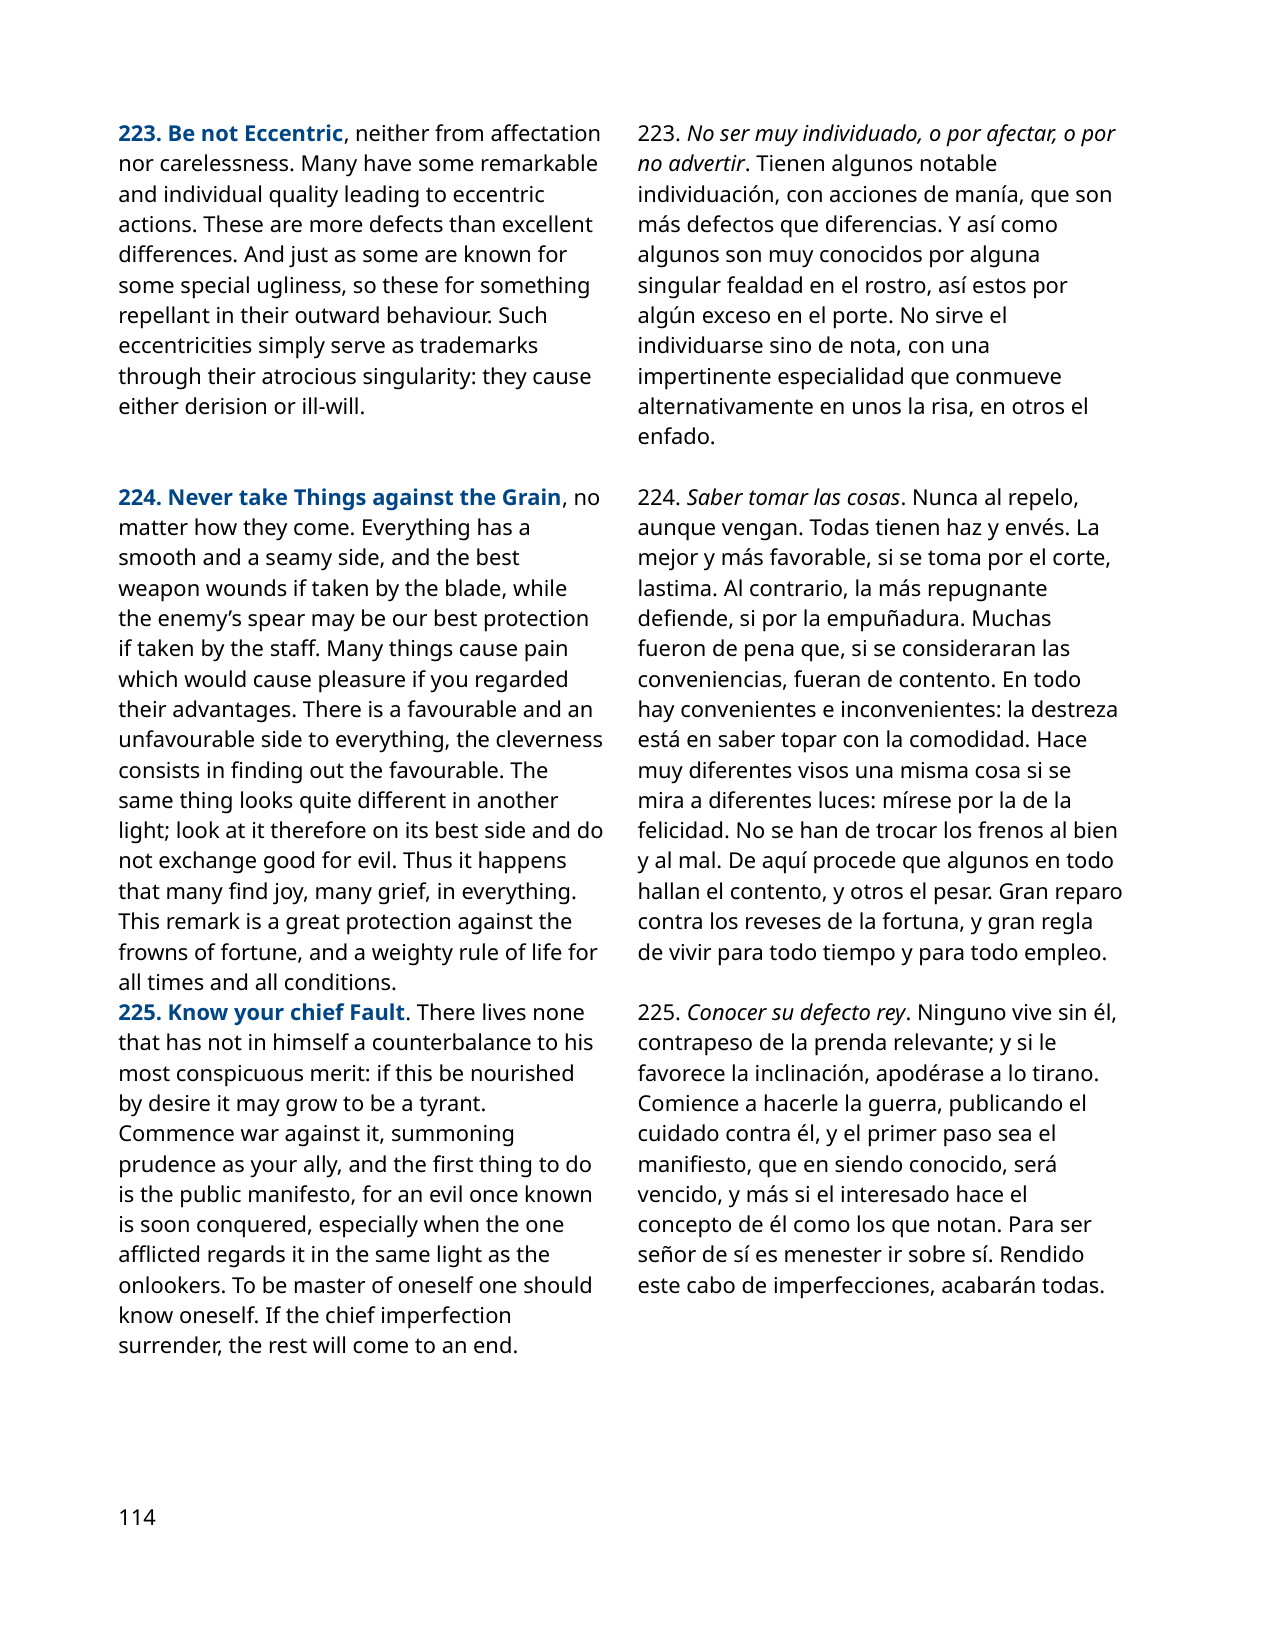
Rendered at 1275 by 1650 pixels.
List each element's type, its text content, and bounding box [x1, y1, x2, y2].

table_cell 223. No ser muy individuado, o por afectar, o por no advertir. Tienen algunos notable individuación, con acciones de manía, que son más defectos que diferencias. Y así como algunos son muy conocidos por alguna singular fealdad en el rostro, así estos por algún exceso en el porte. No sirve el individuarse sino de nota, con una impertinente especialidad que conmueve alternativamente en unos la risa, en otros el enfado. [638, 118, 1157, 482]
table_cell 225. Conocer su defecto rey. Ninguno vive sin él, contrapeso de la prenda relevante; y si le favorece la inclinación, apodérase a lo tirano. Comience a hacerle la guerra, publicando el cuidado contra él, y el primer paso sea el manifiesto, que en siendo conocido, será vencido, y más si el interesado hace el concepto de él como los que notan. Para ser señor de sí es menester ir sobre sí. Rendido este cabo de imperfecciones, acabarán todas. [638, 997, 1157, 1421]
table_cell 224. Saber tomar las cosas. Nunca al repelo, aunque vengan. Todas tienen haz y envés. La mejor y más favorable, si se toma por el corte, lastima. Al contrario, la más repugnante defiende, si por la empuñadura. Muchas fueron de pena que, si se consideraran las conveniencias, fueran de contento. En todo hay convenientes e inconvenientes: la destreza está en saber topar con la comodidad. Hace muy diferentes visos una misma cosa si se mira a diferentes luces: mírese por la de la felicidad. No se han de trocar los frenos al bien y al mal. De aquí procede que algunos en todo hallan el contento, y otros el pesar. Gran reparo contra los reveses de la fortuna, y gran regla de vivir para todo tiempo y para todo empleo. [638, 482, 1157, 997]
table_cell 224. Never take Things against the Grain, no matter how they come. Everything has a smooth and a seamy side, and the best weapon wounds if taken by the blade, while the enemy’s spear may be our best protection if taken by the staff. Many things cause pain which would cause pleasure if you regarded their advantages. There is a favourable and an unfavourable side to everything, the cleverness consists in finding out the favourable. The same thing looks quite different in another light; look at it therefore on its best side and do not exchange good for evil. Thus it happens that many find joy, many grief, in everything. This remark is a great protection against the frowns of fortune, and a weighty rule of life for all times and all conditions. [118, 482, 637, 997]
table_cell 223. Be not Eccentric, neither from affectation nor carelessness. Many have some remarkable and individual quality leading to eccentric actions. These are more defects than excellent differences. And just as some are known for some special ugliness, so these for something repellant in their outward behaviour. Such eccentricities simply serve as trademarks through their atrocious singularity: they cause either derision or ill-will. [118, 118, 637, 482]
table_cell 225. Know your chief Fault. There lives none that has not in himself a counterbalance to his most conspicuous merit: if this be nourished by desire it may grow to be a tyrant. Commence war against it, summoning prudence as your ally, and the first thing to do is the public manifesto, for an evil once known is soon conquered, especially when the one afflicted regards it in the same light as the onlookers. To be master of oneself one should know oneself. If the chief imperfection surrender, the rest will come to an end. [118, 997, 637, 1421]
